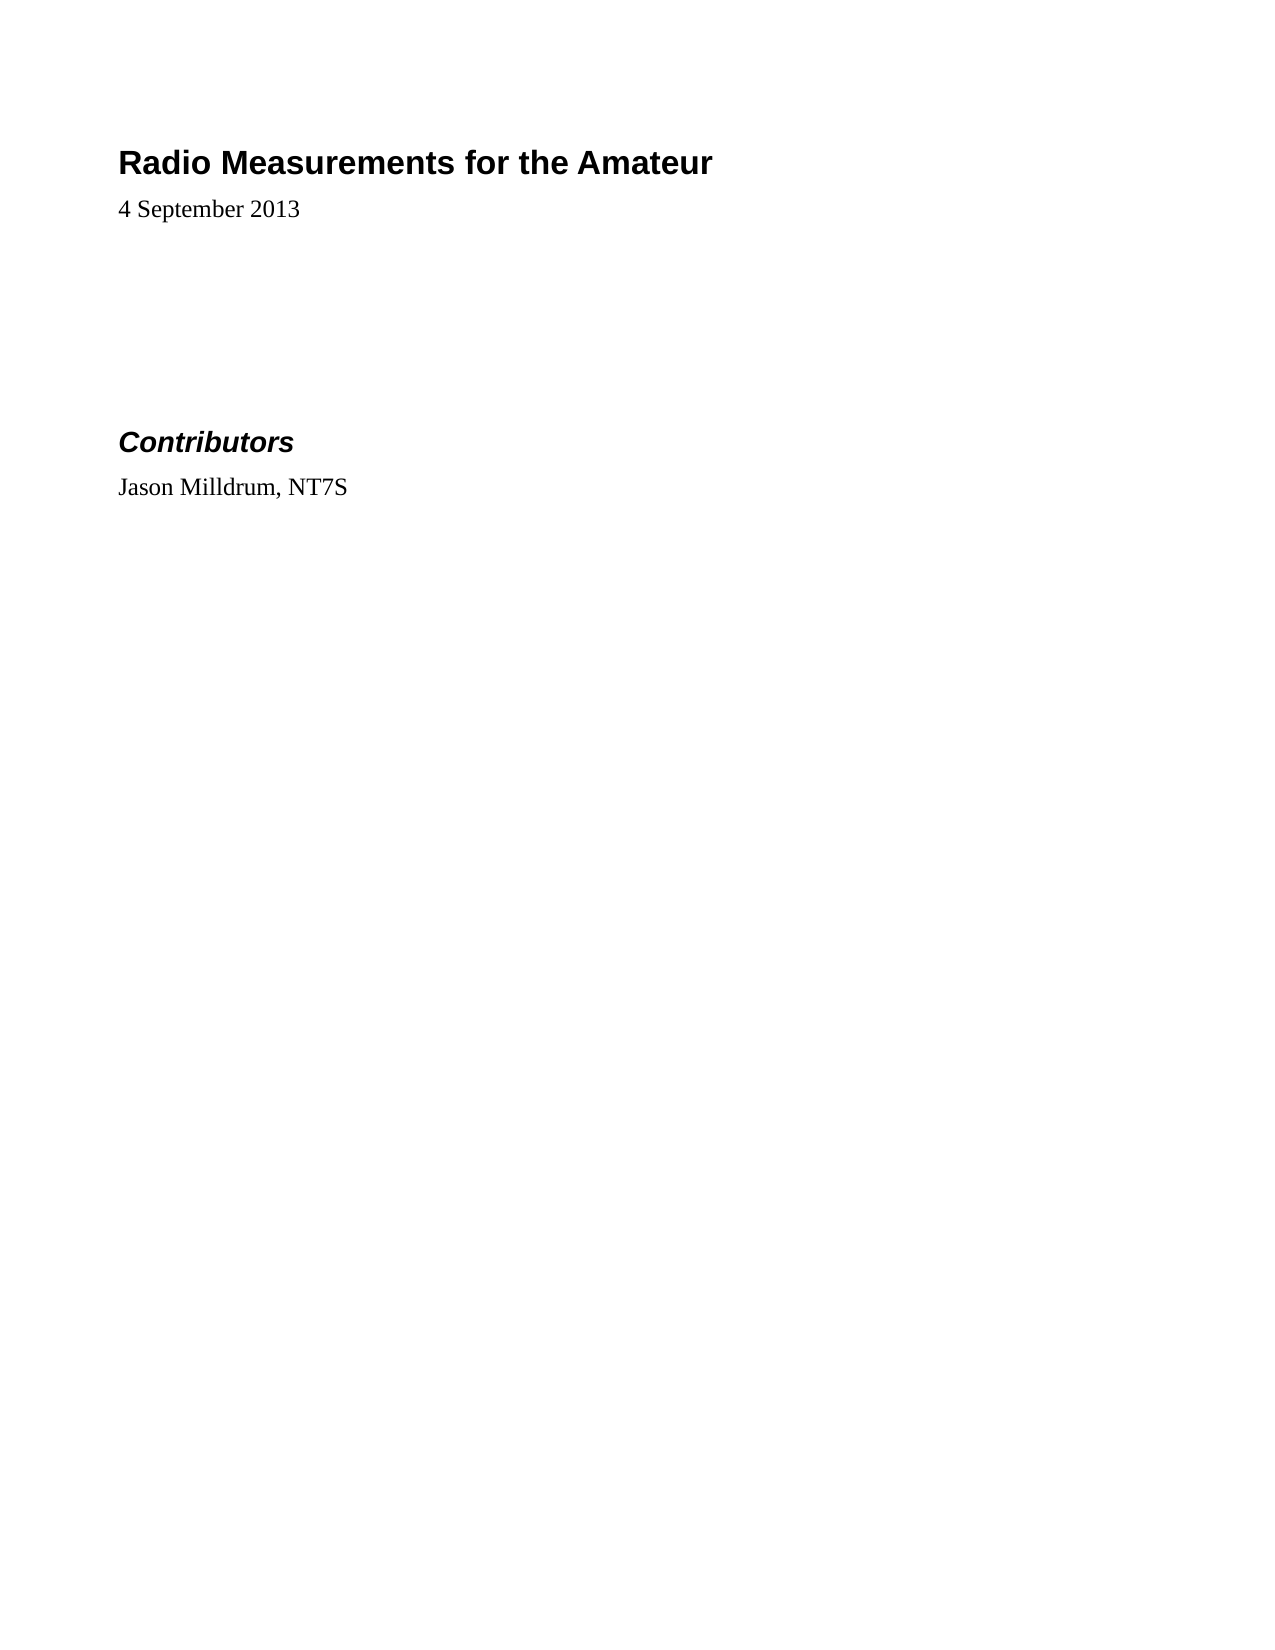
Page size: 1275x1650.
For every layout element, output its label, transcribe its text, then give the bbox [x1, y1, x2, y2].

text 4 September 2013 [118, 194, 1157, 223]
subtitle Contributors [118, 426, 1157, 459]
subtitle Radio Measurements for the Amateur [118, 143, 1157, 182]
text Jason Milldrum, NT7S [118, 472, 1157, 500]
